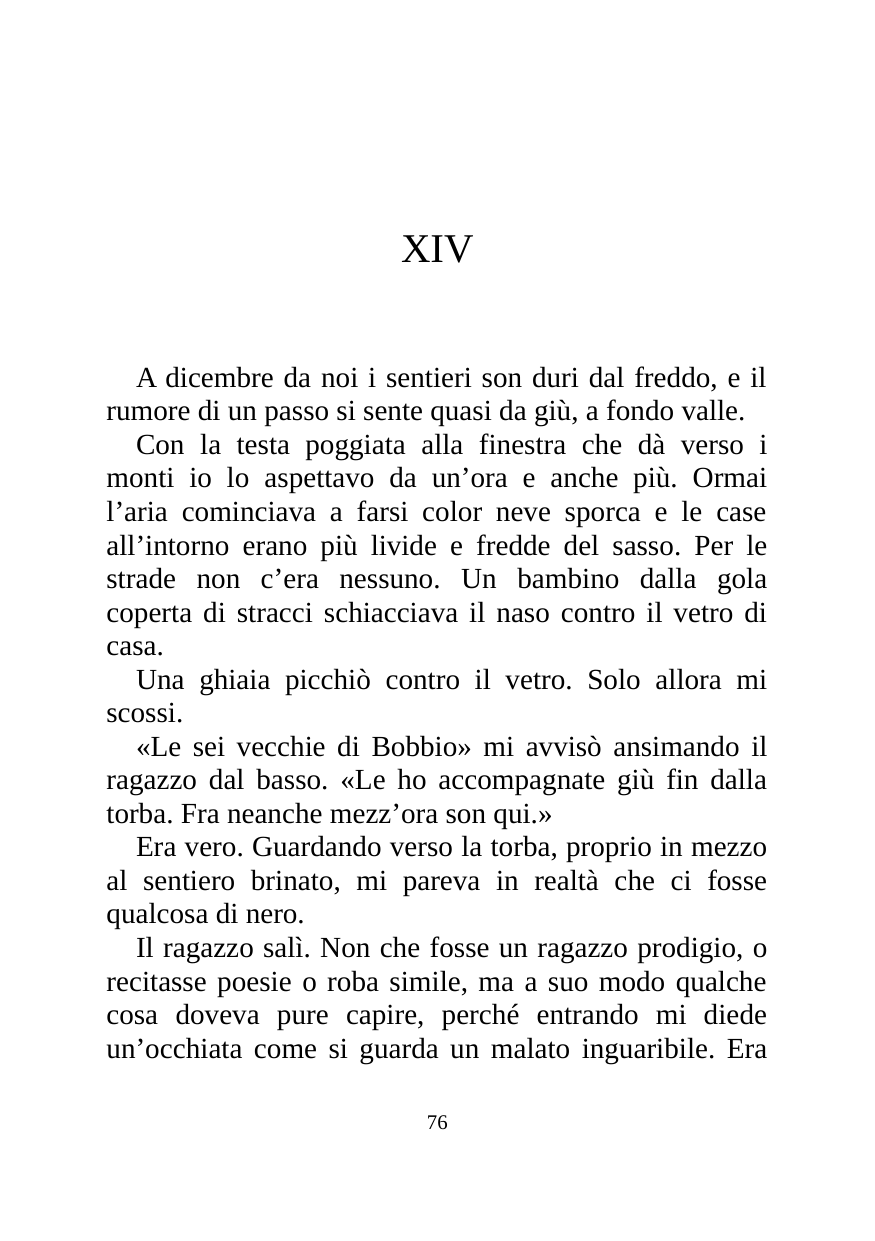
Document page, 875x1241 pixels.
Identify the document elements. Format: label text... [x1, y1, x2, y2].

text Il ragazzo salì. Non che fosse un ragazzo prodigio, o recitasse poesie o roba simile, ma a suo modo qualche cosa doveva pure capire, perché entrando mi diede un’occhiata come si guarda un malato inguaribile. Era [106, 930, 768, 1064]
text Era vero. Guardando verso la torba, proprio in mezzo al sentiero brinato, mi pareva in realtà che ci fosse qualcosa di nero. [106, 829, 768, 930]
text Con la testa poggiata alla finestra che dà verso i monti io lo aspettavo da un’ora e anche più. Ormai l’aria cominciava a farsi color neve sporca e le case all’intorno erano più livide e fredde del sasso. Per le strade non c’era nessuno. Un bambino dalla gola coperta di stracci schiacciava il naso contro il vetro di casa. [106, 427, 768, 662]
text «Le sei vecchie di Bobbio» mi avvisò ansimando il ragazzo dal basso. «Le ho accompagnate giù fin dalla torba. Fra neanche mezz’ora son qui.» [106, 729, 768, 829]
text A dicembre da noi i sentieri son duri dal freddo, e il rumore di un passo si sente quasi da giù, a fondo valle. [106, 360, 768, 427]
text Una ghiaia picchiò contro il vetro. Solo allora mi scossi. [106, 662, 768, 729]
subtitle XIV [106, 224, 768, 271]
